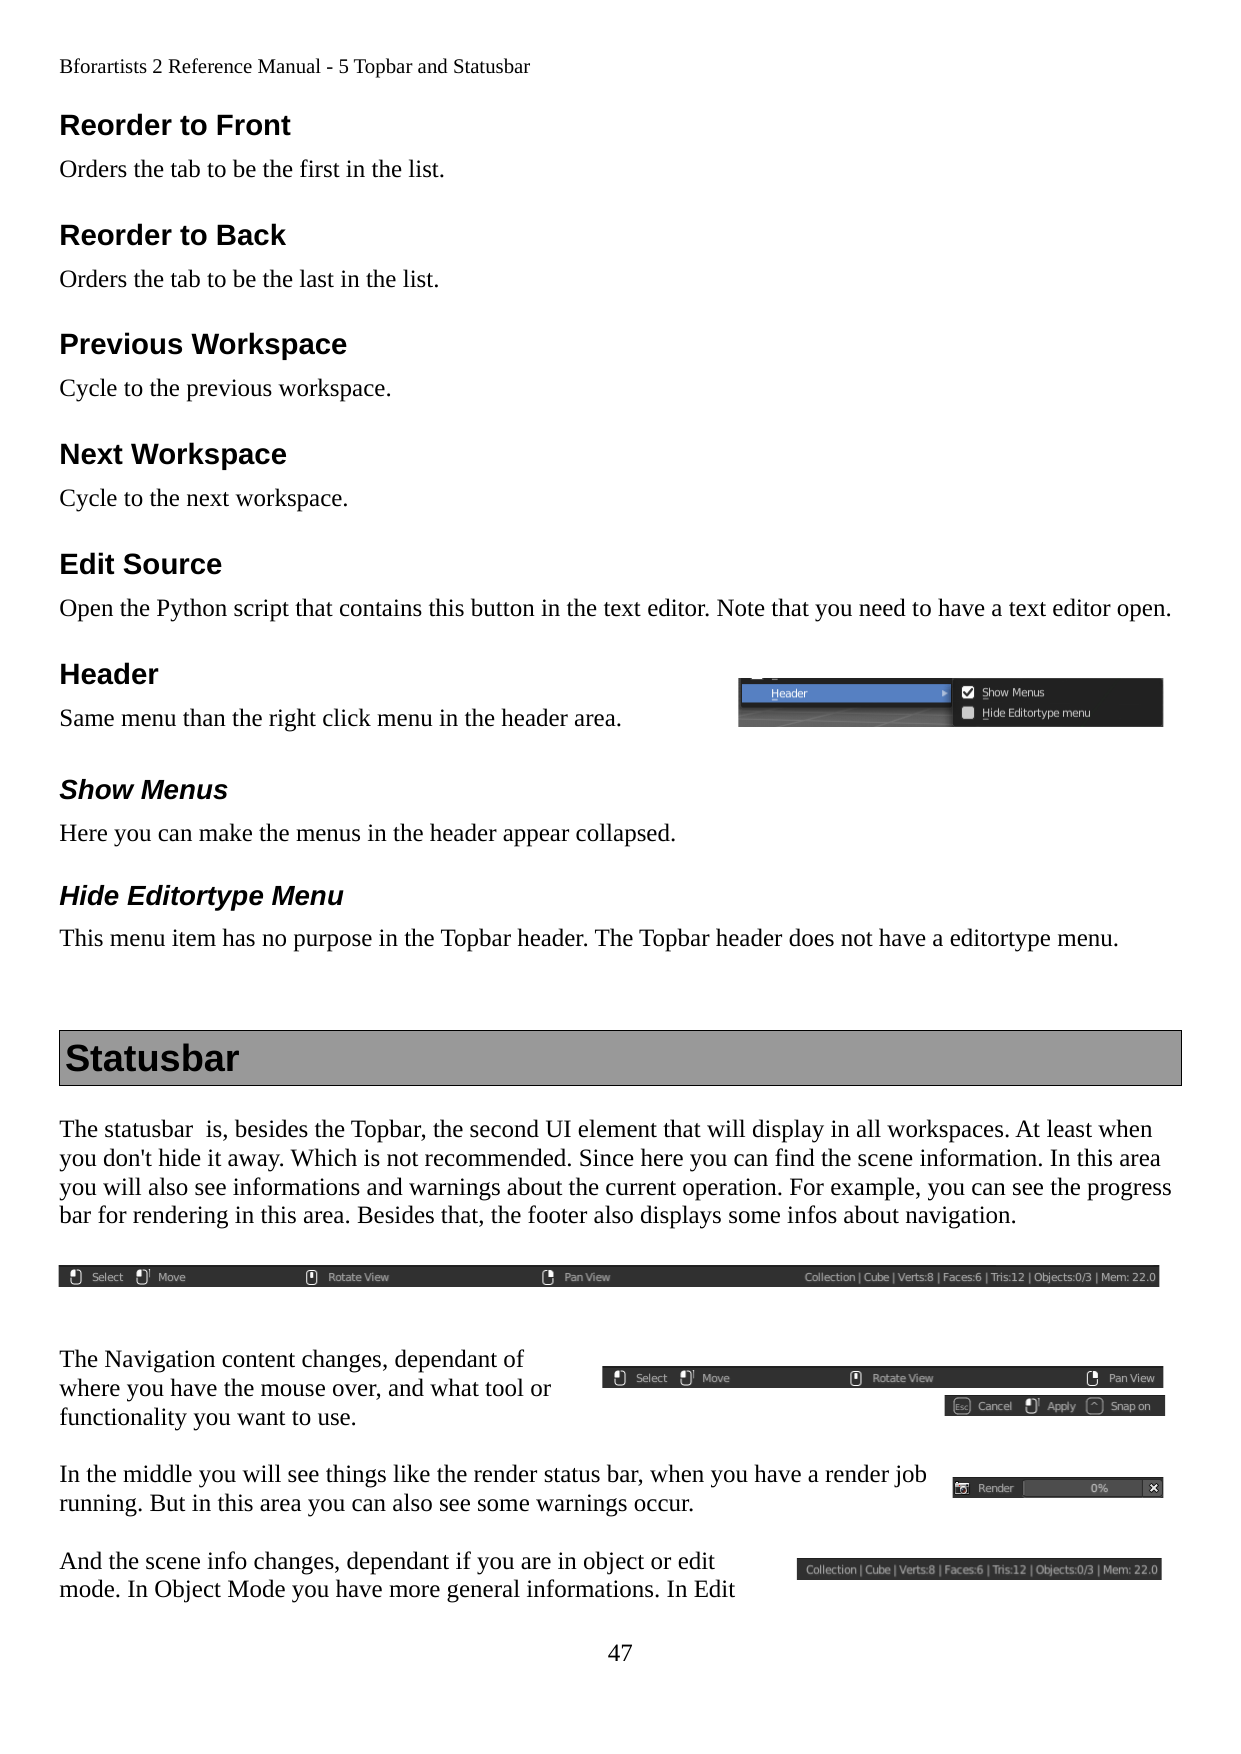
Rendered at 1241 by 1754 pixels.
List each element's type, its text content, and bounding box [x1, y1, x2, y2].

text In the middle you will see things like the render status bar, when you have a render job running. But in this area you can also see some warnings occur. [59, 1459, 1181, 1517]
text And the scene info changes, dependant if you are in object or edit mode. In Object Mode you have more general informations. In Edit [59, 1546, 1181, 1603]
subtitle Show Menus [59, 773, 1181, 805]
picture [796, 1558, 1162, 1580]
text Orders the tab to be the last in the list. [59, 264, 1181, 292]
picture [602, 1366, 1164, 1388]
subtitle Next Workspace [59, 437, 1181, 471]
subtitle Reorder to Back [59, 217, 1181, 251]
subtitle Edit Source [59, 547, 1181, 581]
text Orders the tab to be the first in the list. [59, 154, 1181, 182]
subtitle Hide Editortype Menu [59, 879, 1181, 911]
text The statusbar is, besides the Topbar, the second UI element that will display in all workspaces. At least when you don't hide it away. Which is not recommended. Since here you can find the scene information. In this area you will also see informations and warnings about the current operation. For example, you can see the progress bar for rendering in this area. Besides that, the footer also displays some infos about navigation. [59, 1114, 1181, 1229]
text Cycle to the next workspace. [59, 483, 1181, 512]
picture [944, 1395, 1166, 1416]
picture [738, 678, 1164, 727]
subtitle Reorder to Front [59, 107, 1181, 141]
picture [58, 1265, 1160, 1287]
text The Navigation content changes, dependant of where you have the mouse over, and what tool or functionality you want to use. [59, 1344, 1181, 1431]
text This menu item has no purpose in the Topbar header. The Topbar header does not have a editortype menu. [59, 923, 1181, 952]
subtitle Previous Workspace [59, 327, 1181, 361]
text Cycle to the previous workspace. [59, 373, 1181, 402]
text Here you can make the menus in the header appear collapsed. [59, 818, 1181, 846]
picture [952, 1477, 1164, 1498]
table_header Statusbar [60, 1031, 1181, 1085]
text Open the Python script that contains this button in the text editor. Note that you need to have a text editor open. [59, 593, 1181, 622]
subtitle Header [59, 657, 1181, 691]
text Same menu than the right click menu in the header area. [59, 703, 1181, 732]
